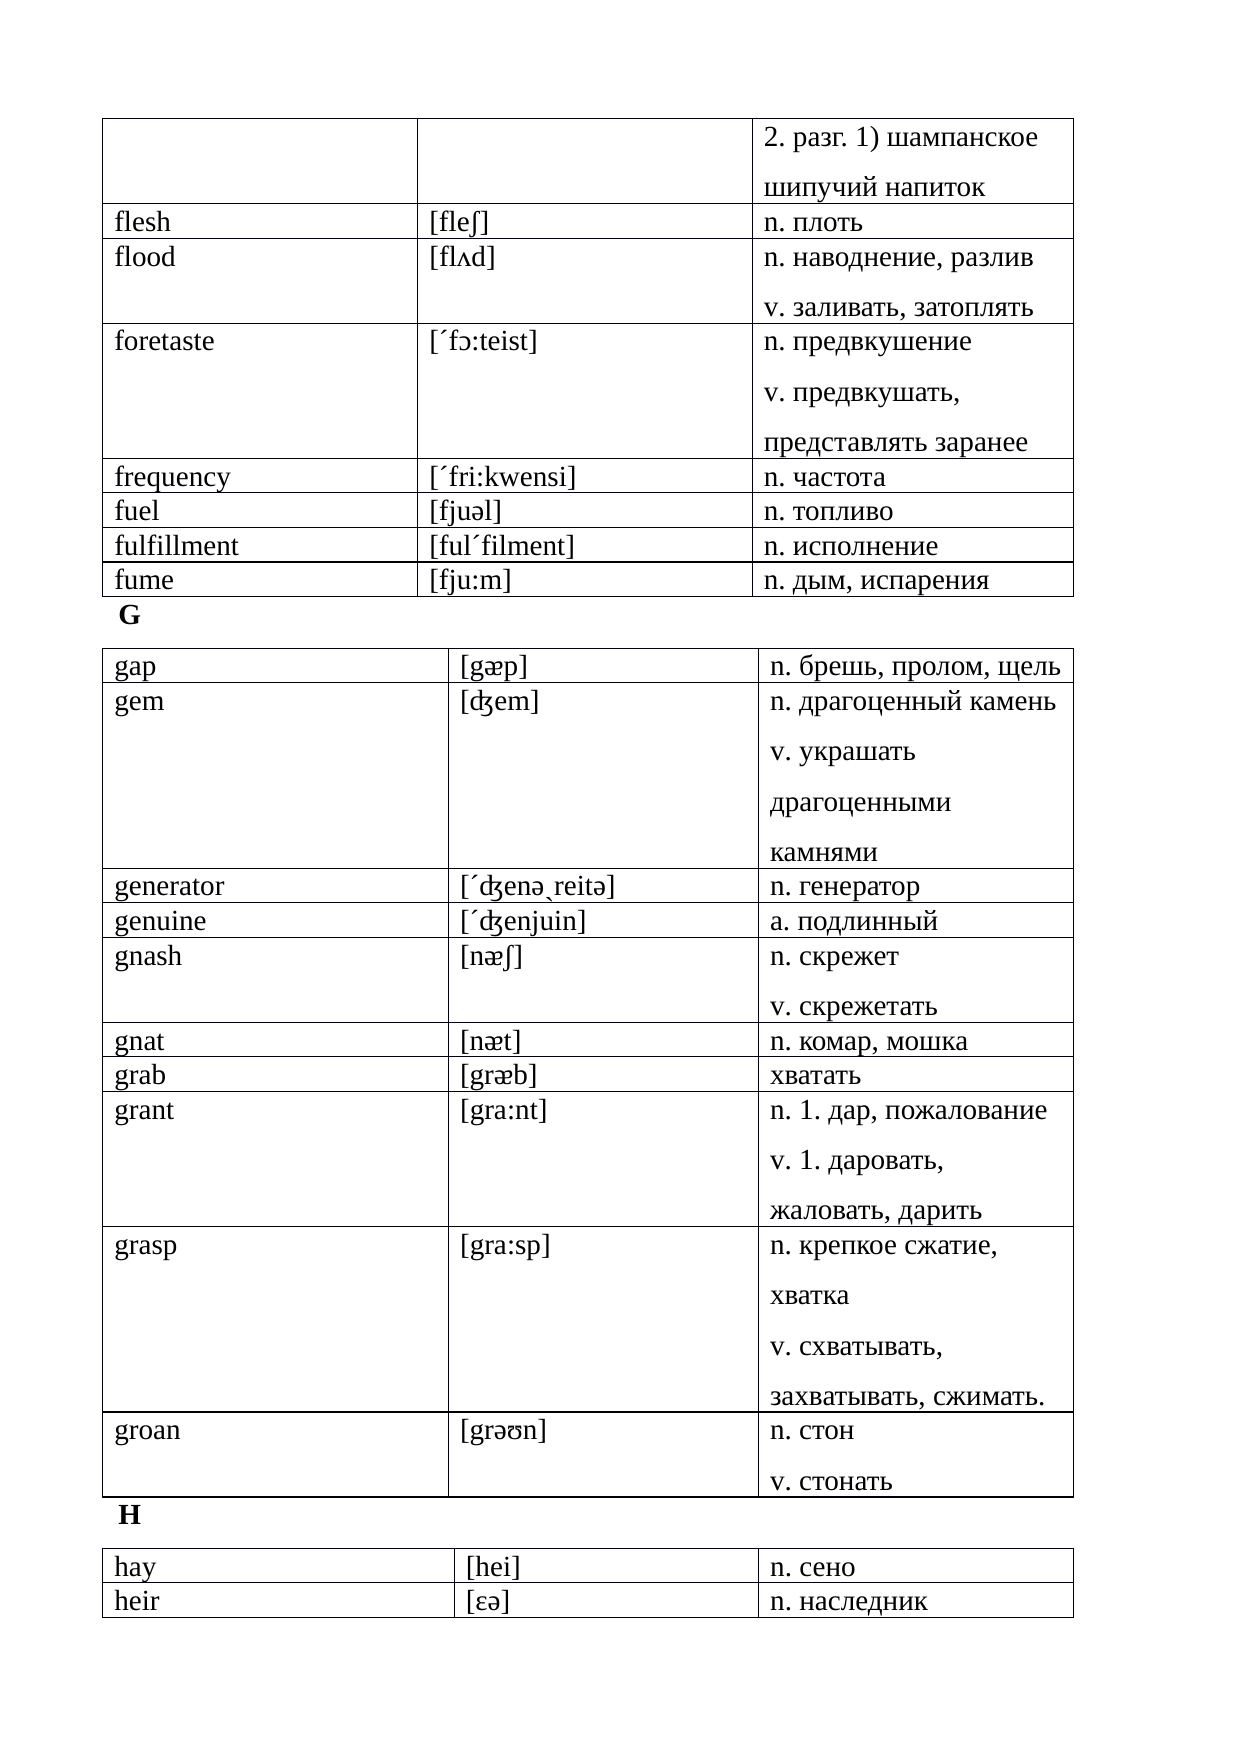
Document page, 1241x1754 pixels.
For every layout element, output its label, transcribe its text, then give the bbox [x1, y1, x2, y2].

table_cell 2. разг. 1) шампанское шипучий напиток [753, 119, 1073, 203]
table_cell genuine [103, 903, 448, 937]
table_cell n. наследник [759, 1583, 1073, 1617]
table_cell [fjuəl] [418, 493, 752, 527]
table_header hay [103, 1549, 454, 1582]
table_header n. брешь, пролом, щель [759, 649, 1073, 682]
table_cell fuel [103, 493, 417, 527]
table_cell [ˊʤenəˏreitə] [449, 869, 758, 902]
table_cell [gra:sp] [449, 1227, 758, 1411]
table_cell fulfillment [103, 528, 417, 561]
table_cell [fulˊfilment] [418, 528, 752, 561]
table_cell frequency [103, 459, 417, 492]
table_cell foretaste [103, 324, 417, 458]
table_cell [fleʃ] [418, 204, 752, 238]
table_cell [ˊfri:kwensi] [418, 459, 752, 492]
table_cell n. 1. дар, пожалование v. 1. даровать, жаловать, дарить [759, 1092, 1073, 1226]
table_cell gnat [103, 1023, 448, 1056]
table_cell n. наводнение, разлив v. заливать, затоплять [753, 239, 1073, 322]
table_cell heir [103, 1583, 454, 1617]
table_cell groan [103, 1413, 448, 1496]
table_cell n. стон v. стонать [759, 1413, 1073, 1496]
table_cell gnash [103, 938, 448, 1022]
table_cell grasp [103, 1227, 448, 1411]
table_cell хватать [759, 1057, 1073, 1091]
table_cell [nᴂʃ] [449, 938, 758, 1022]
table_cell n. генератор [759, 869, 1073, 902]
table_cell [nᴂt] [449, 1023, 758, 1056]
table_cell flesh [103, 204, 417, 238]
table_cell [ˊʤenjuin] [449, 903, 758, 937]
table_cell [gra:nt] [449, 1092, 758, 1226]
table_cell flood [103, 239, 417, 322]
table_header gap [103, 649, 448, 682]
table_cell grant [103, 1092, 448, 1226]
table_cell n. плоть [753, 204, 1073, 238]
text G [118, 597, 1122, 631]
table_cell [418, 119, 752, 203]
table_cell n. скрежет v. скрежетать [759, 938, 1073, 1022]
table_cell n. предвкушение v. предвкушать, представлять заранее [753, 324, 1073, 458]
table_cell [fju:m] [418, 563, 752, 596]
table_cell [εə] [455, 1583, 758, 1617]
table_cell generator [103, 869, 448, 902]
table_cell n. дым, испарения [753, 563, 1073, 596]
table_cell [grᴂb] [449, 1057, 758, 1091]
table_header [gᴂp] [449, 649, 758, 682]
table_cell n. драгоценный камень v. украшать драгоценными камнями [759, 683, 1073, 867]
table_cell n. крепкое сжатие, хватка v. схватывать, захватывать, сжимать. [759, 1227, 1073, 1411]
table_cell n. топливо [753, 493, 1073, 527]
table_cell n. комар, мошка [759, 1023, 1073, 1056]
table_cell [ˊfɔ:teist] [418, 324, 752, 458]
table_cell n. частота [753, 459, 1073, 492]
table_cell n. исполнение [753, 528, 1073, 561]
table_cell [grəʊn] [449, 1413, 758, 1496]
table_header n. сено [759, 1549, 1073, 1582]
table_cell grab [103, 1057, 448, 1091]
table_cell [flᴧd] [418, 239, 752, 322]
table_cell [ʤеm] [449, 683, 758, 867]
text H [118, 1497, 1122, 1531]
table_cell a. подлинный [759, 903, 1073, 937]
table_header [hei] [455, 1549, 758, 1582]
table_cell [103, 119, 417, 203]
table_cell gem [103, 683, 448, 867]
table_cell fume [103, 563, 417, 596]
